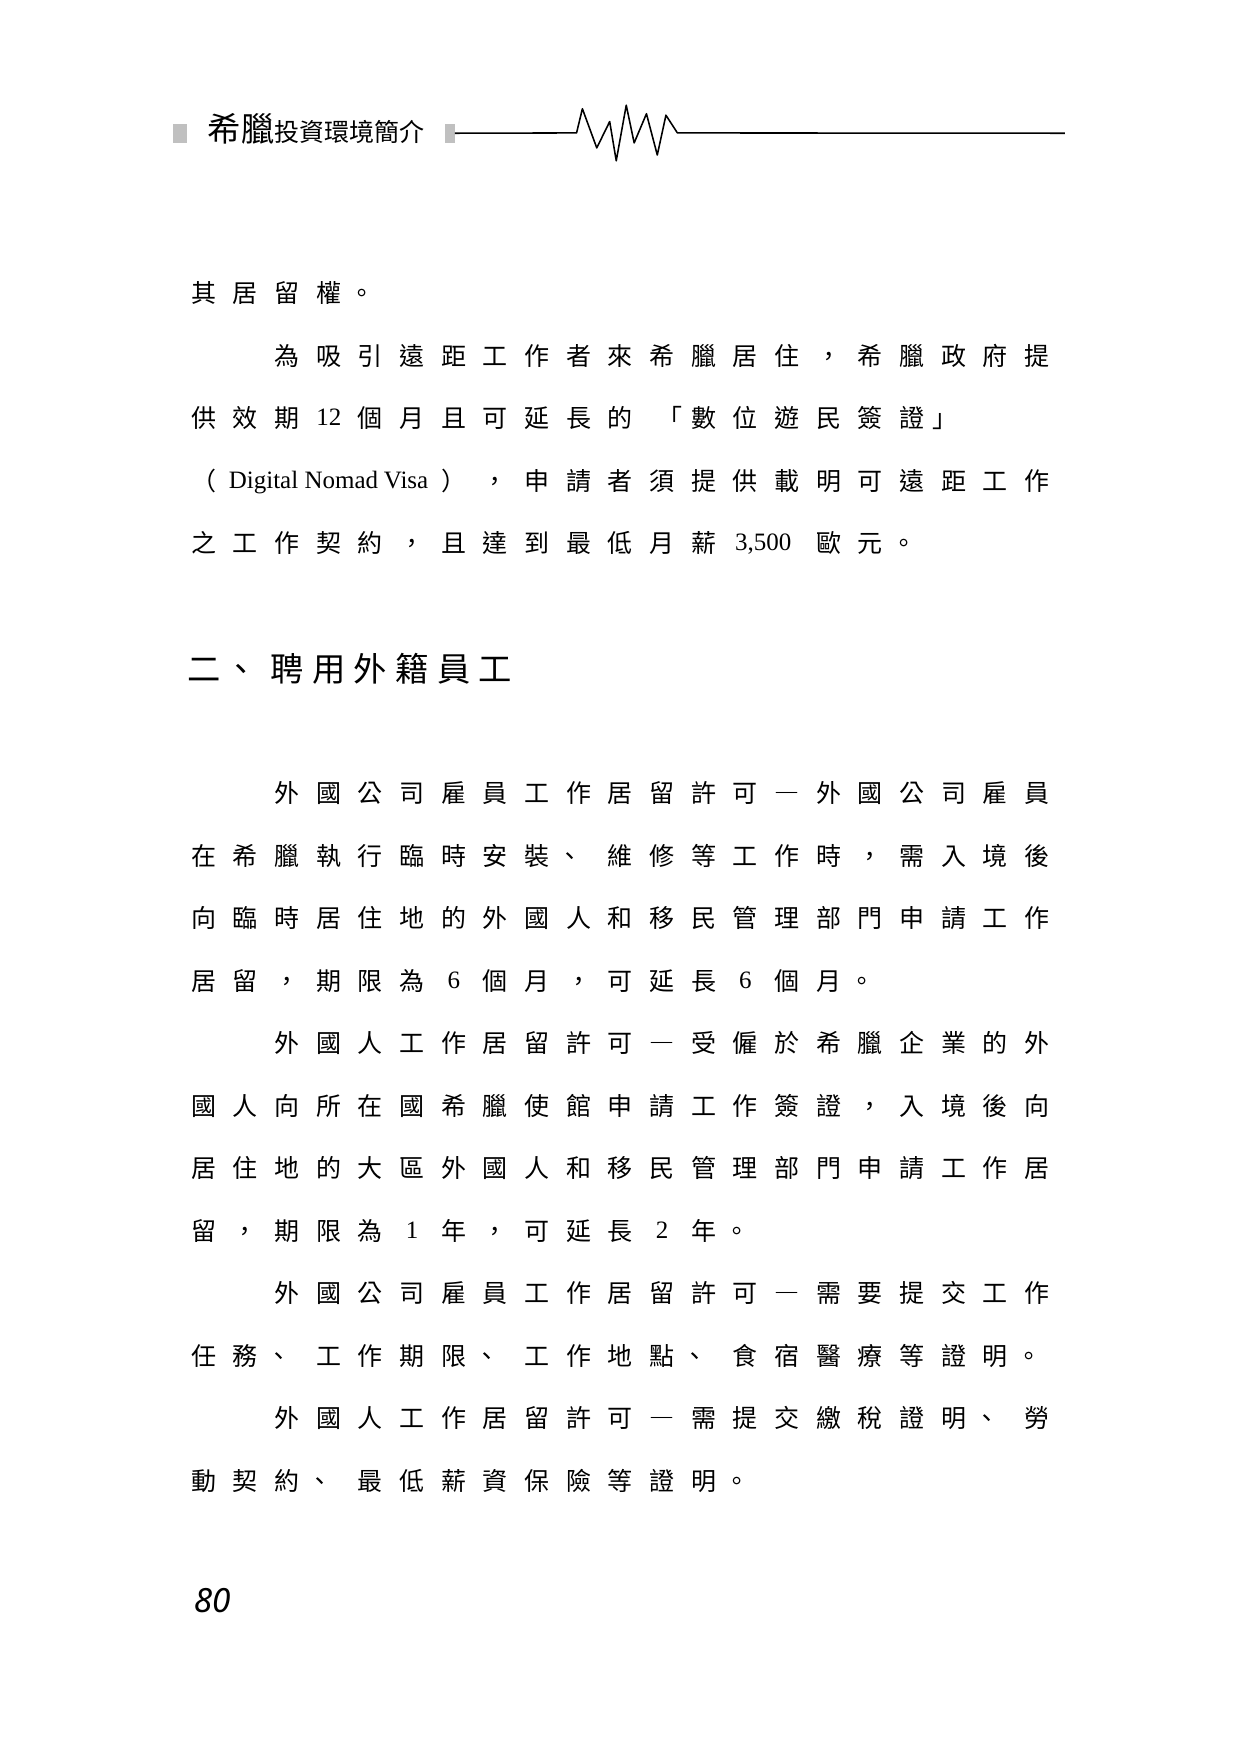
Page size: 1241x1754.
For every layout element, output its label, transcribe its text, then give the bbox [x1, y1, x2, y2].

text 外國公司雇員工作居留許可—外國公司雇員在希臘執行臨時安裝、維修等工作時，需入境後向臨時居住地的外國人和移民管理部門申請工作居留，期限為6個月，可延長6個月。 [183, 750, 1058, 1000]
text 外國人工作居留許可—需提交繳稅證明、勞動契約、最低薪資保險等證明。 [183, 1375, 1058, 1500]
text 外國人工作居留許可—受僱於希臘企業的外國人向所在國希臘使館申請工作簽證，入境後向居住地的大區外國人和移民管理部門申請工作居留，期限為1年，可延長2年。 [183, 1000, 1058, 1250]
text 外國公司雇員工作居留許可—需要提交工作任務、工作期限、工作地點、食宿醫療等證明。 [183, 1250, 1058, 1375]
text 其居留權。 [183, 250, 1058, 313]
text 為吸引遠距工作者來希臘居住，希臘政府提供效期12個月且可延長的「數位遊民簽證」（Digital Nomad Visa），申請者須提供載明可遠距工作之工作契約，且達到最低月薪3,500 歐元。 [183, 313, 1058, 563]
text 二、聘用外籍員工 [183, 625, 1058, 688]
